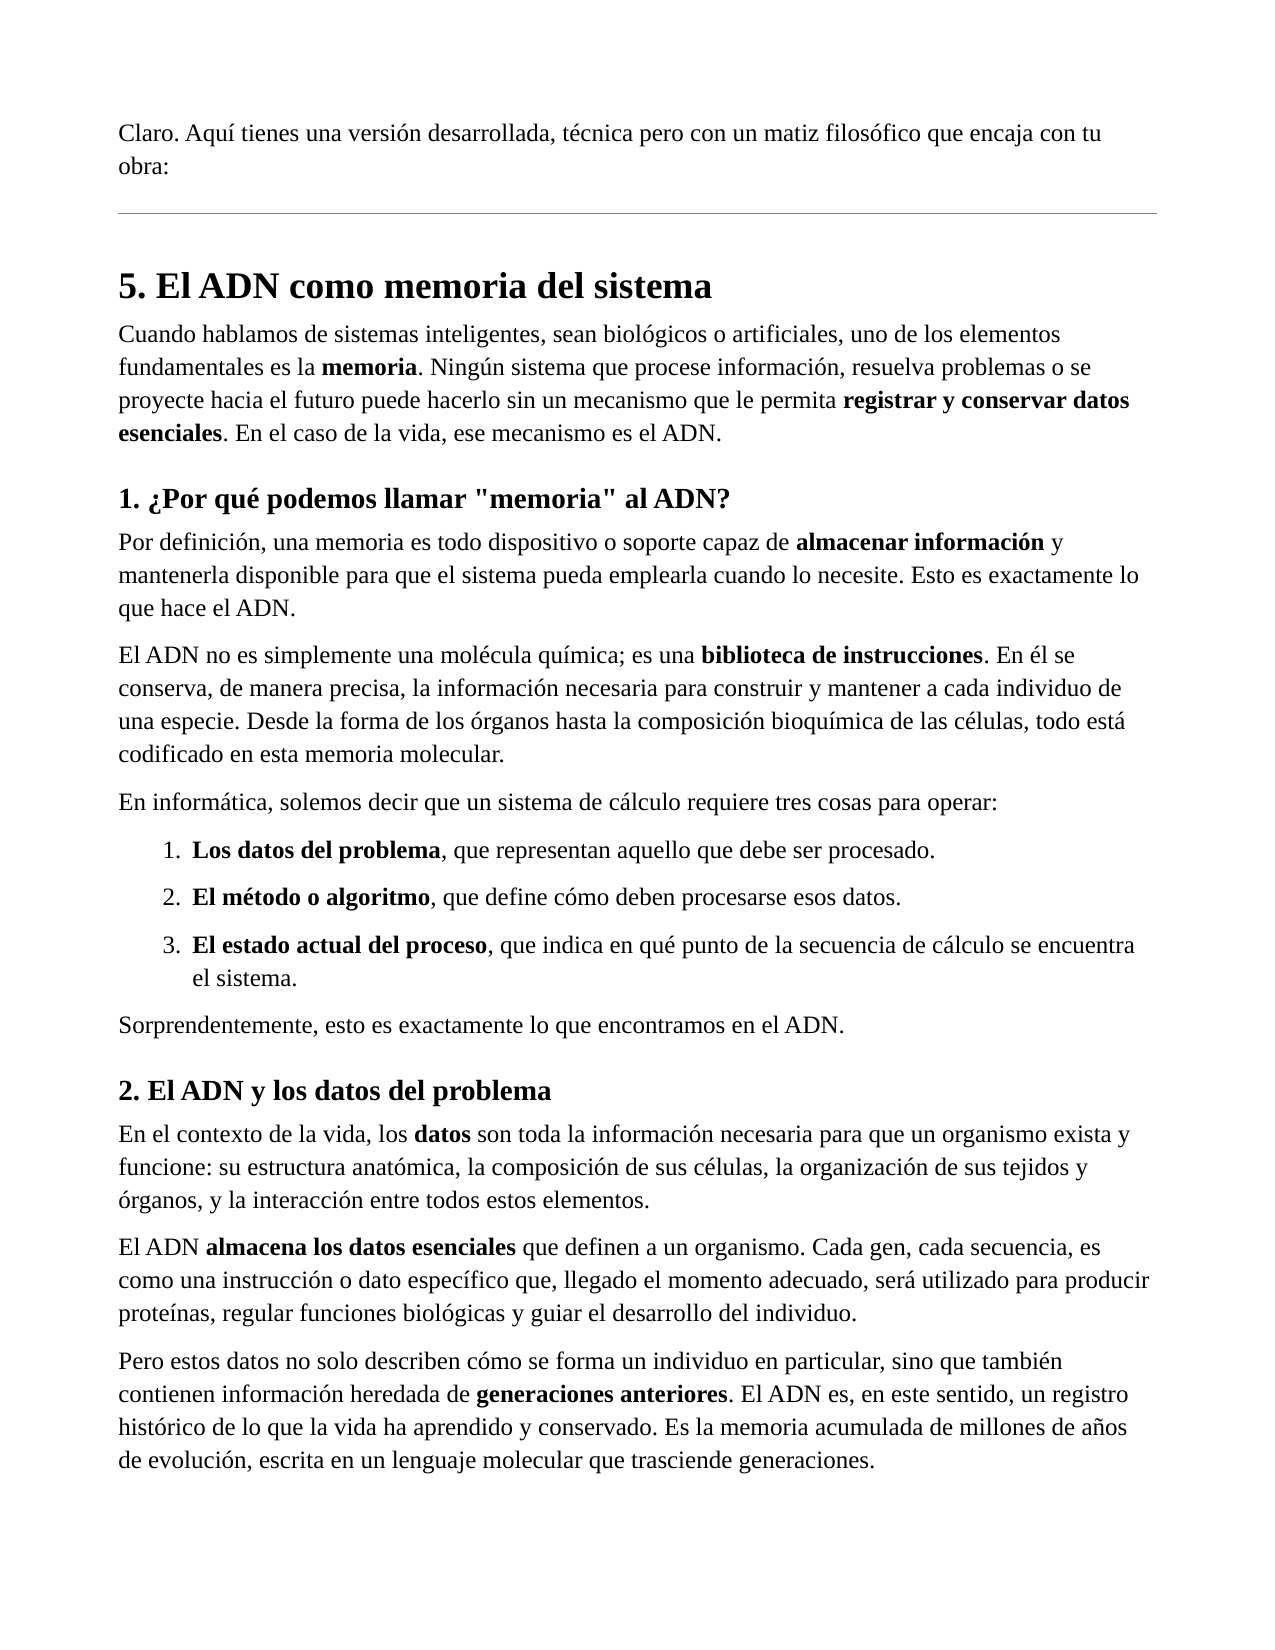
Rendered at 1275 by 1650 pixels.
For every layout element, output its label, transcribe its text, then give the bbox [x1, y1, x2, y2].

text Cuando hablamos de sistemas inteligentes, sean biológicos o artificiales, uno de los elementos fundamentales es la memoria. Ningún sistema que procese información, resuelva problemas o se proyecte hacia el futuro puede hacerlo sin un mecanismo que le permita registrar y conservar datos esenciales. En el caso de la vida, ese mecanismo es el ADN. [118, 319, 1157, 447]
text Por definición, una memoria es todo dispositivo o soporte capaz de almacenar información y mantenerla disponible para que el sistema pueda emplearla cuando lo necesite. Esto es exactamente lo que hace el ADN. [118, 527, 1157, 622]
list Los datos del problema, que representan aquello que debe ser procesado. [162, 835, 1157, 863]
text En el contexto de la vida, los datos son toda la información necesaria para que un organismo exista y funcione: su estructura anatómica, la composición de sus células, la organización de sus tejidos y órganos, y la interacción entre todos estos elementos. [118, 1119, 1157, 1213]
text Sorprendentemente, esto es exactamente lo que encontramos en el ADN. [118, 1011, 1157, 1039]
text En informática, solemos decir que un sistema de cálculo requiere tres cosas para operar: [118, 787, 1157, 816]
text Claro. Aquí tienes una versión desarrollada, técnica pero con un matiz filosófico que encaja con tu obra: [118, 118, 1157, 180]
subtitle 5. El ADN como memoria del sistema [118, 264, 1157, 307]
list El método o algoritmo, que define cómo deben procesarse esos datos. [162, 882, 1157, 911]
list El estado actual del proceso, que indica en qué punto de la secuencia de cálculo se encuentra el sistema. [162, 930, 1157, 992]
text El ADN no es simplemente una molécula química; es una biblioteca de instrucciones. En él se conserva, de manera precisa, la información necesaria para construir y mantener a cada individuo de una especie. Desde la forma de los órganos hasta la composición bioquímica de las células, todo está codificado en esta memoria molecular. [118, 640, 1157, 768]
text Pero estos datos no solo describen cómo se forma un individuo en particular, sino que también contienen información heredada de generaciones anteriores. El ADN es, en este sentido, un registro histórico de lo que la vida ha aprendido y conservado. Es la memoria acumulada de millones de años de evolución, escrita en un lenguaje molecular que trasciende generaciones. [118, 1346, 1157, 1474]
subtitle 2. El ADN y los datos del problema [118, 1073, 1157, 1106]
subtitle 1. ¿Por qué podemos llamar "memoria" al ADN? [118, 481, 1157, 514]
text El ADN almacena los datos esenciales que definen a un organismo. Cada gen, cada secuencia, es como una instrucción o dato específico que, llegado el momento adecuado, será utilizado para producir proteínas, regular funciones biológicas y guiar el desarrollo del individuo. [118, 1232, 1157, 1327]
